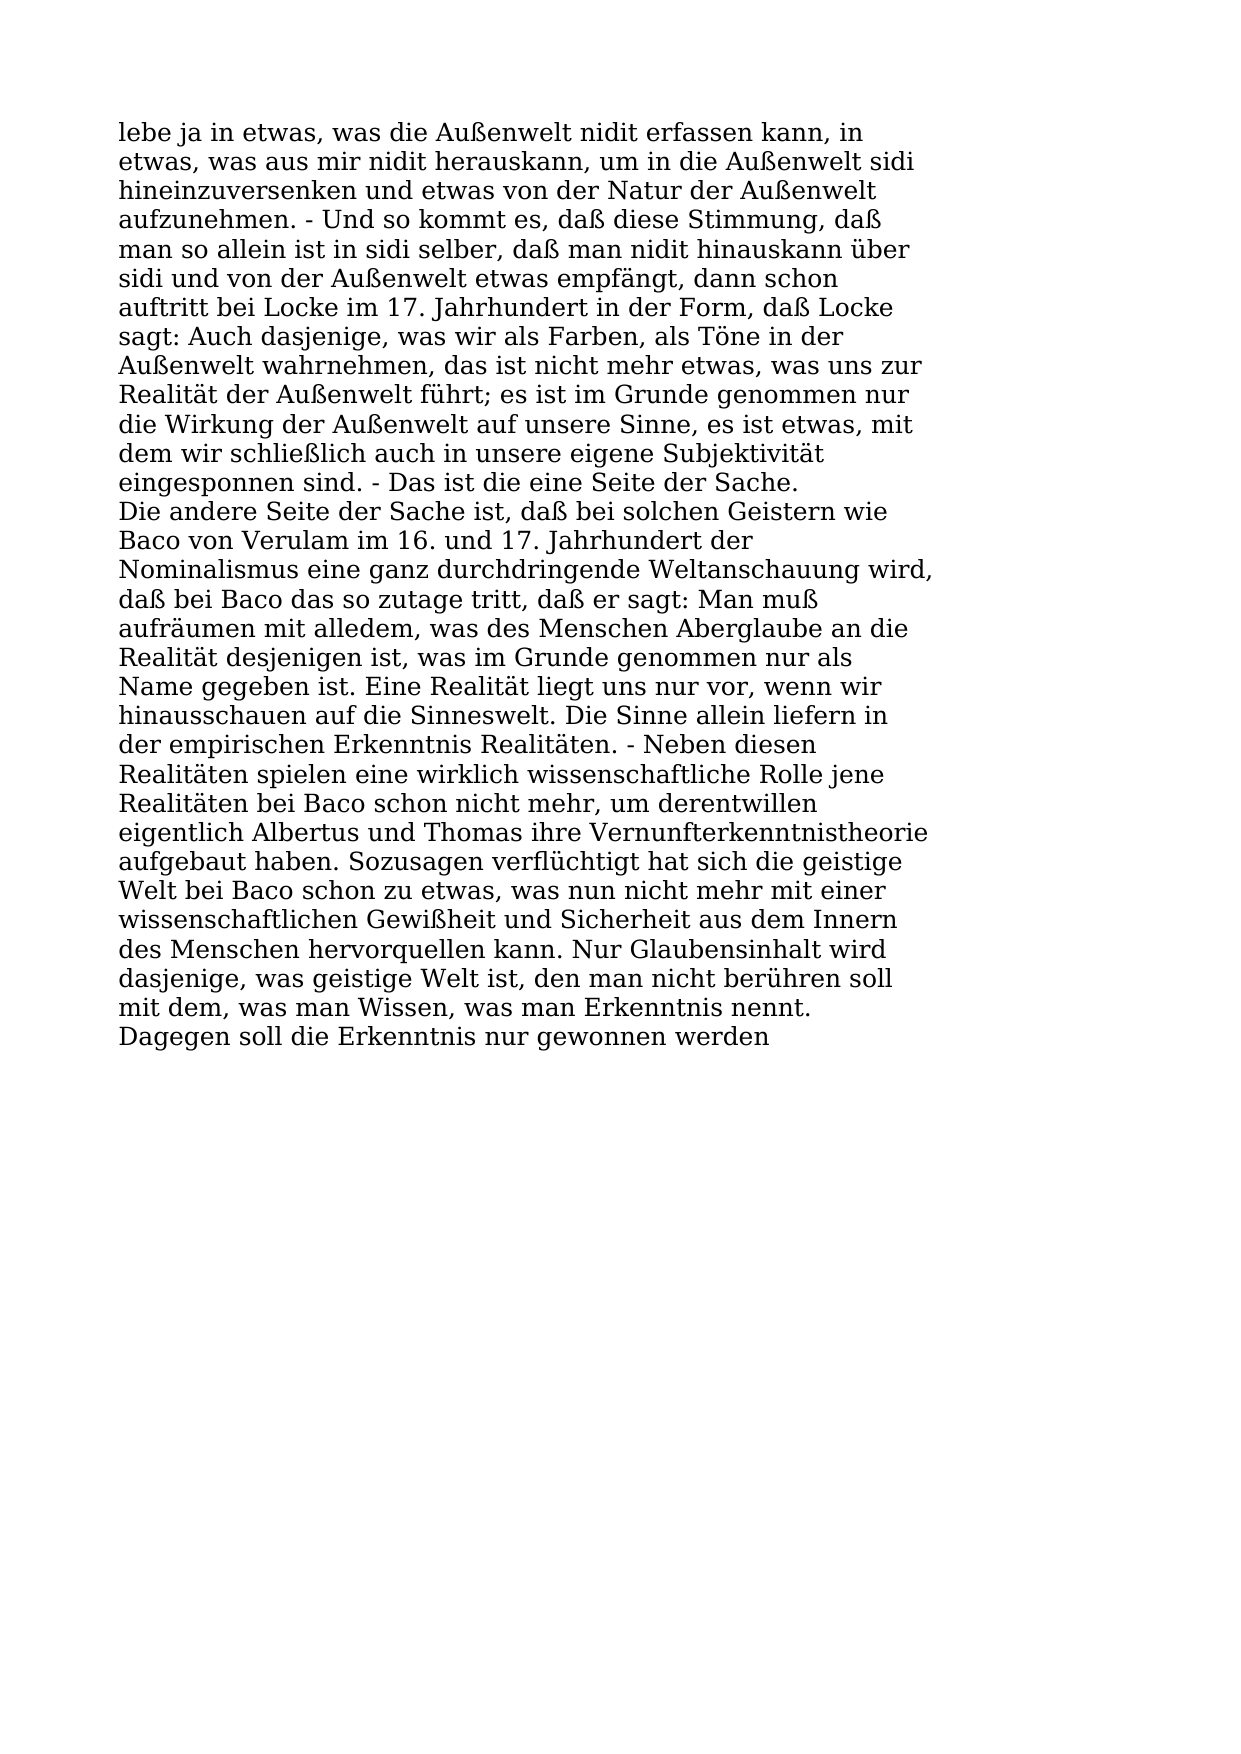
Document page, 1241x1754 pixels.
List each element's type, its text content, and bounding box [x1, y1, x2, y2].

text Nominalismus eine ganz durchdringende Weltanschauung wird, [118, 556, 1122, 585]
text der empirischen Erkenntnis Realitäten. - Neben diesen [118, 731, 1122, 760]
text hineinzuversenken und etwas von der Natur der Außenwelt [118, 176, 1122, 206]
text Realität desjenigen ist, was im Grunde genommen nur als [118, 643, 1122, 672]
text lebe ja in etwas, was die Außenwelt nidit erfassen kann, in [118, 118, 1122, 147]
text aufzunehmen. - Und so kommt es, daß diese Stimmung, daß [118, 206, 1122, 235]
text sagt: Auch dasjenige, was wir als Farben, als Töne in der [118, 322, 1122, 351]
text mit dem, was man Wissen, was man Erkenntnis nennt. [118, 993, 1122, 1022]
text etwas, was aus mir nidit herauskann, um in die Außenwelt sidi [118, 147, 1122, 176]
text daß bei Baco das so zutage tritt, daß er sagt: Man muß [118, 585, 1122, 614]
text dem wir schließlich auch in unsere eigene Subjektivität [118, 439, 1122, 468]
text eigentlich Albertus und Thomas ihre Vernunfterkenntnistheorie [118, 818, 1122, 847]
text Die andere Seite der Sache ist, daß bei solchen Geistern wie [118, 497, 1122, 526]
text auftritt bei Locke im 17. Jahrhundert in der Form, daß Locke [118, 293, 1122, 322]
text eingesponnen sind. - Das ist die eine Seite der Sache. [118, 468, 1122, 497]
text die Wirkung der Außenwelt auf unsere Sinne, es ist etwas, mit [118, 410, 1122, 439]
text Welt bei Baco schon zu etwas, was nun nicht mehr mit einer [118, 876, 1122, 906]
text aufräumen mit alledem, was des Menschen Aberglaube an die [118, 614, 1122, 643]
text dasjenige, was geistige Welt ist, den man nicht berühren soll [118, 964, 1122, 993]
text sidi und von der Außenwelt etwas empfängt, dann schon [118, 264, 1122, 293]
text Außenwelt wahrnehmen, das ist nicht mehr etwas, was uns zur [118, 351, 1122, 381]
text Realität der Außenwelt führt; es ist im Grunde genommen nur [118, 381, 1122, 410]
text wissenschaftlichen Gewißheit und Sicherheit aus dem Innern [118, 906, 1122, 935]
text Realitäten bei Baco schon nicht mehr, um derentwillen [118, 789, 1122, 818]
text man so allein ist in sidi selber, daß man nidit hinauskann über [118, 235, 1122, 264]
text Baco von Verulam im 16. und 17. Jahrhundert der [118, 526, 1122, 556]
text Name gegeben ist. Eine Realität liegt uns nur vor, wenn wir [118, 672, 1122, 701]
text aufgebaut haben. Sozusagen verflüchtigt hat sich die geistige [118, 847, 1122, 876]
text Realitäten spielen eine wirklich wissenschaftliche Rolle jene [118, 760, 1122, 789]
text hinausschauen auf die Sinneswelt. Die Sinne allein liefern in [118, 701, 1122, 731]
text des Menschen hervorquellen kann. Nur Glaubensinhalt wird [118, 935, 1122, 964]
text Dagegen soll die Erkenntnis nur gewonnen werden [118, 1022, 1122, 1051]
